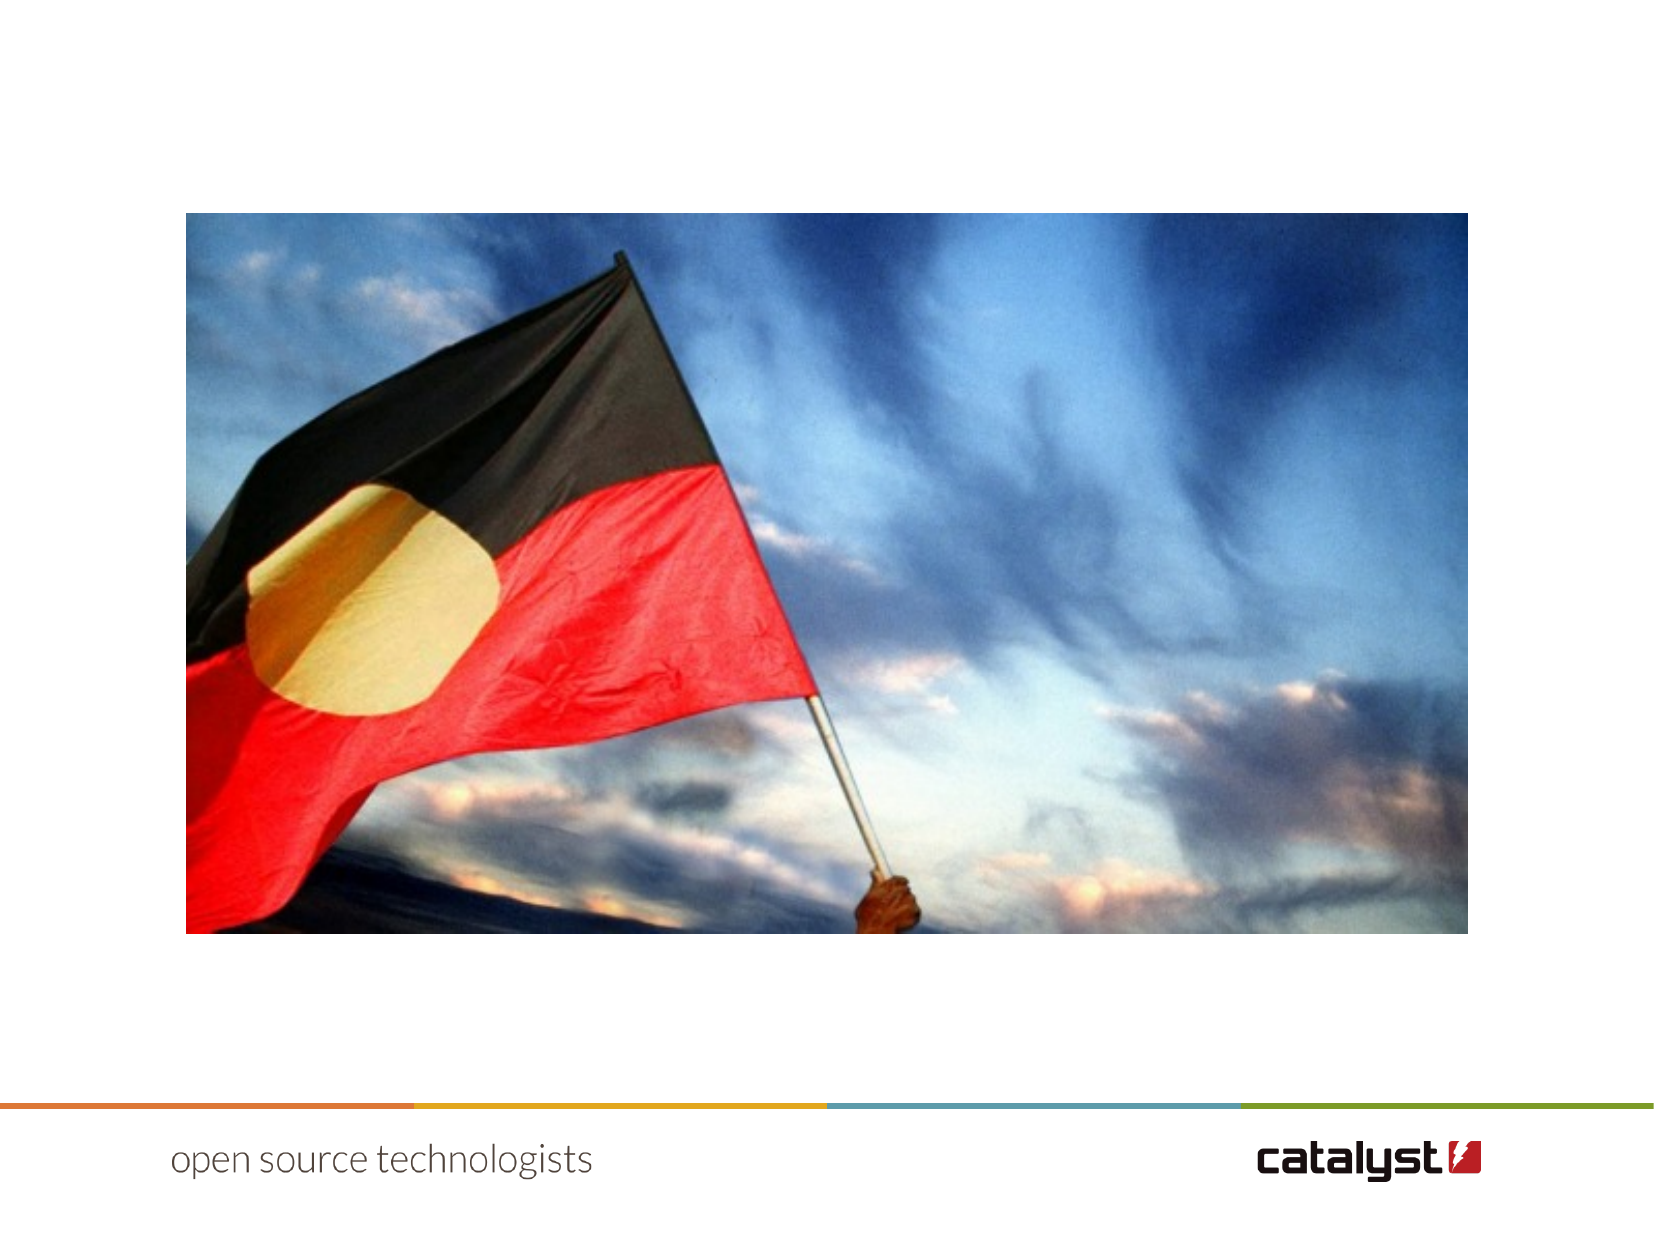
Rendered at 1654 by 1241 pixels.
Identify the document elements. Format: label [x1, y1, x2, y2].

picture [186, 213, 1468, 934]
picture [0, 1103, 1654, 1182]
